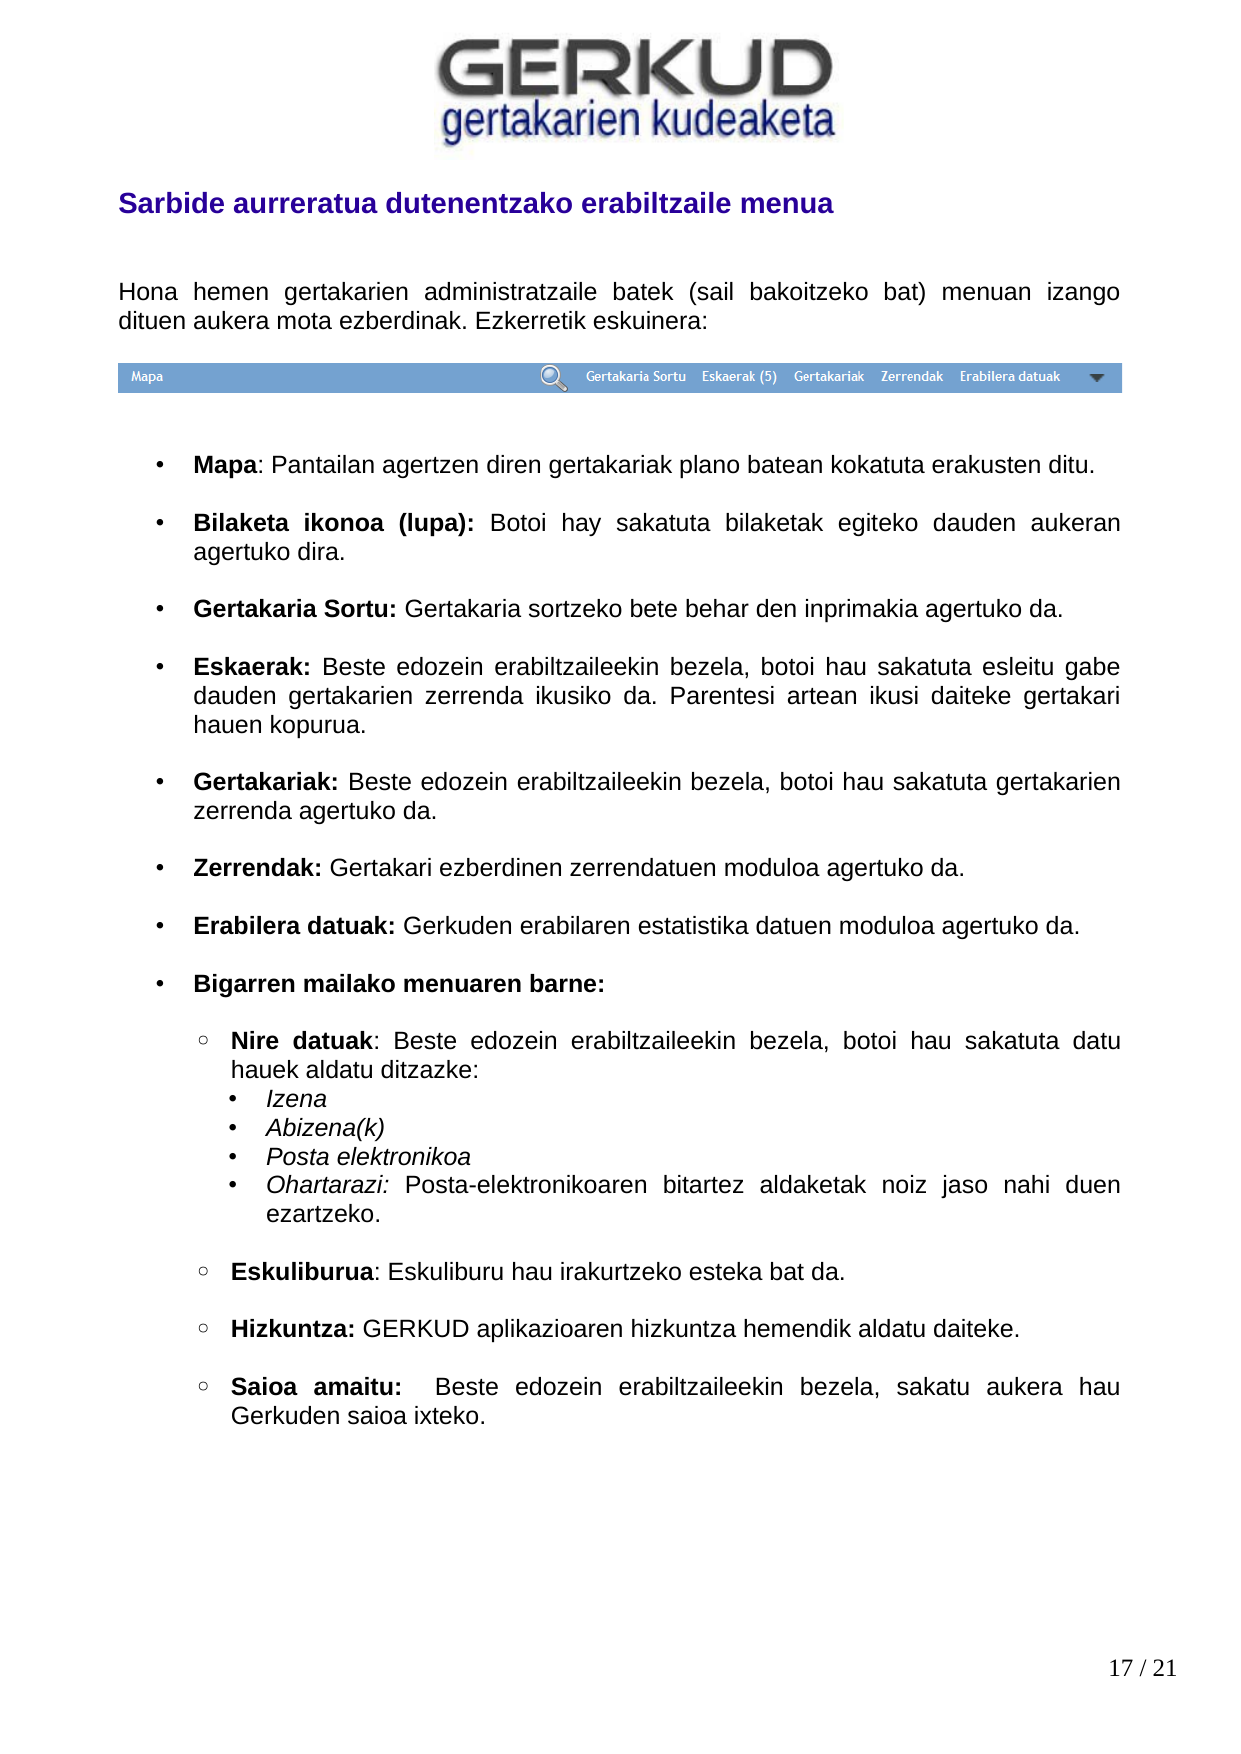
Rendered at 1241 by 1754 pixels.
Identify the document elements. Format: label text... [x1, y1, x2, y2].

list Abizena(k) [228, 1113, 1122, 1142]
list Ohartarazi: Posta-elektronikoaren bitartez aldaketak noiz jaso nahi duen ezartzeko. [228, 1170, 1122, 1228]
list Nire datuak: Beste edozein erabiltzaileekin bezela, botoi hau sakatuta datu hauek aldatu ditzazke: [193, 1026, 1122, 1084]
subtitle Sarbide aurreratua dutenentzako erabiltzaile menua [118, 186, 1122, 220]
picture [118, 363, 1123, 393]
text Hona hemen gertakarien administratzaile batek (sail bakoitzeko bat) menuan izango dituen aukera mota ezberdinak. Ezkerretik eskuinera: [118, 277, 1122, 335]
list Bigarren mailako menuaren barne: [156, 969, 1122, 997]
list Eskuliburua: Eskuliburu hau irakurtzeko esteka bat da. [193, 1257, 1122, 1286]
picture [434, 23, 844, 160]
list Zerrendak: Gertakari ezberdinen zerrendatuen moduloa agertuko da. [156, 853, 1122, 882]
list Bilaketa ikonoa (lupa): Botoi hay sakatuta bilaketak egiteko dauden aukeran agertuko dira. [156, 508, 1122, 566]
list Hizkuntza: GERKUD aplikazioaren hizkuntza hemendik aldatu daiteke. [193, 1314, 1122, 1343]
list Saioa amaitu: Beste edozein erabiltzaileekin bezela, sakatu aukera hau Gerkuden saioa ixteko. [193, 1372, 1122, 1429]
list Izena [228, 1084, 1122, 1113]
list Erabilera datuak: Gerkuden erabilaren estatistika datuen moduloa agertuko da. [156, 911, 1122, 940]
list Mapa: Pantailan agertzen diren gertakariak plano batean kokatuta erakusten ditu. [156, 450, 1122, 479]
list Gertakariak: Beste edozein erabiltzaileekin bezela, botoi hau sakatuta gertakarien zerrenda agertuko da. [156, 767, 1122, 825]
list Gertakaria Sortu: Gertakaria sortzeko bete behar den inprimakia agertuko da. [156, 594, 1122, 623]
list Posta elektronikoa [228, 1142, 1122, 1170]
list Eskaerak: Beste edozein erabiltzaileekin bezela, botoi hau sakatuta esleitu gabe dauden gertakarien zerrenda ikusiko da. Parentesi artean ikusi daiteke gertakari hauen kopurua. [156, 652, 1122, 738]
